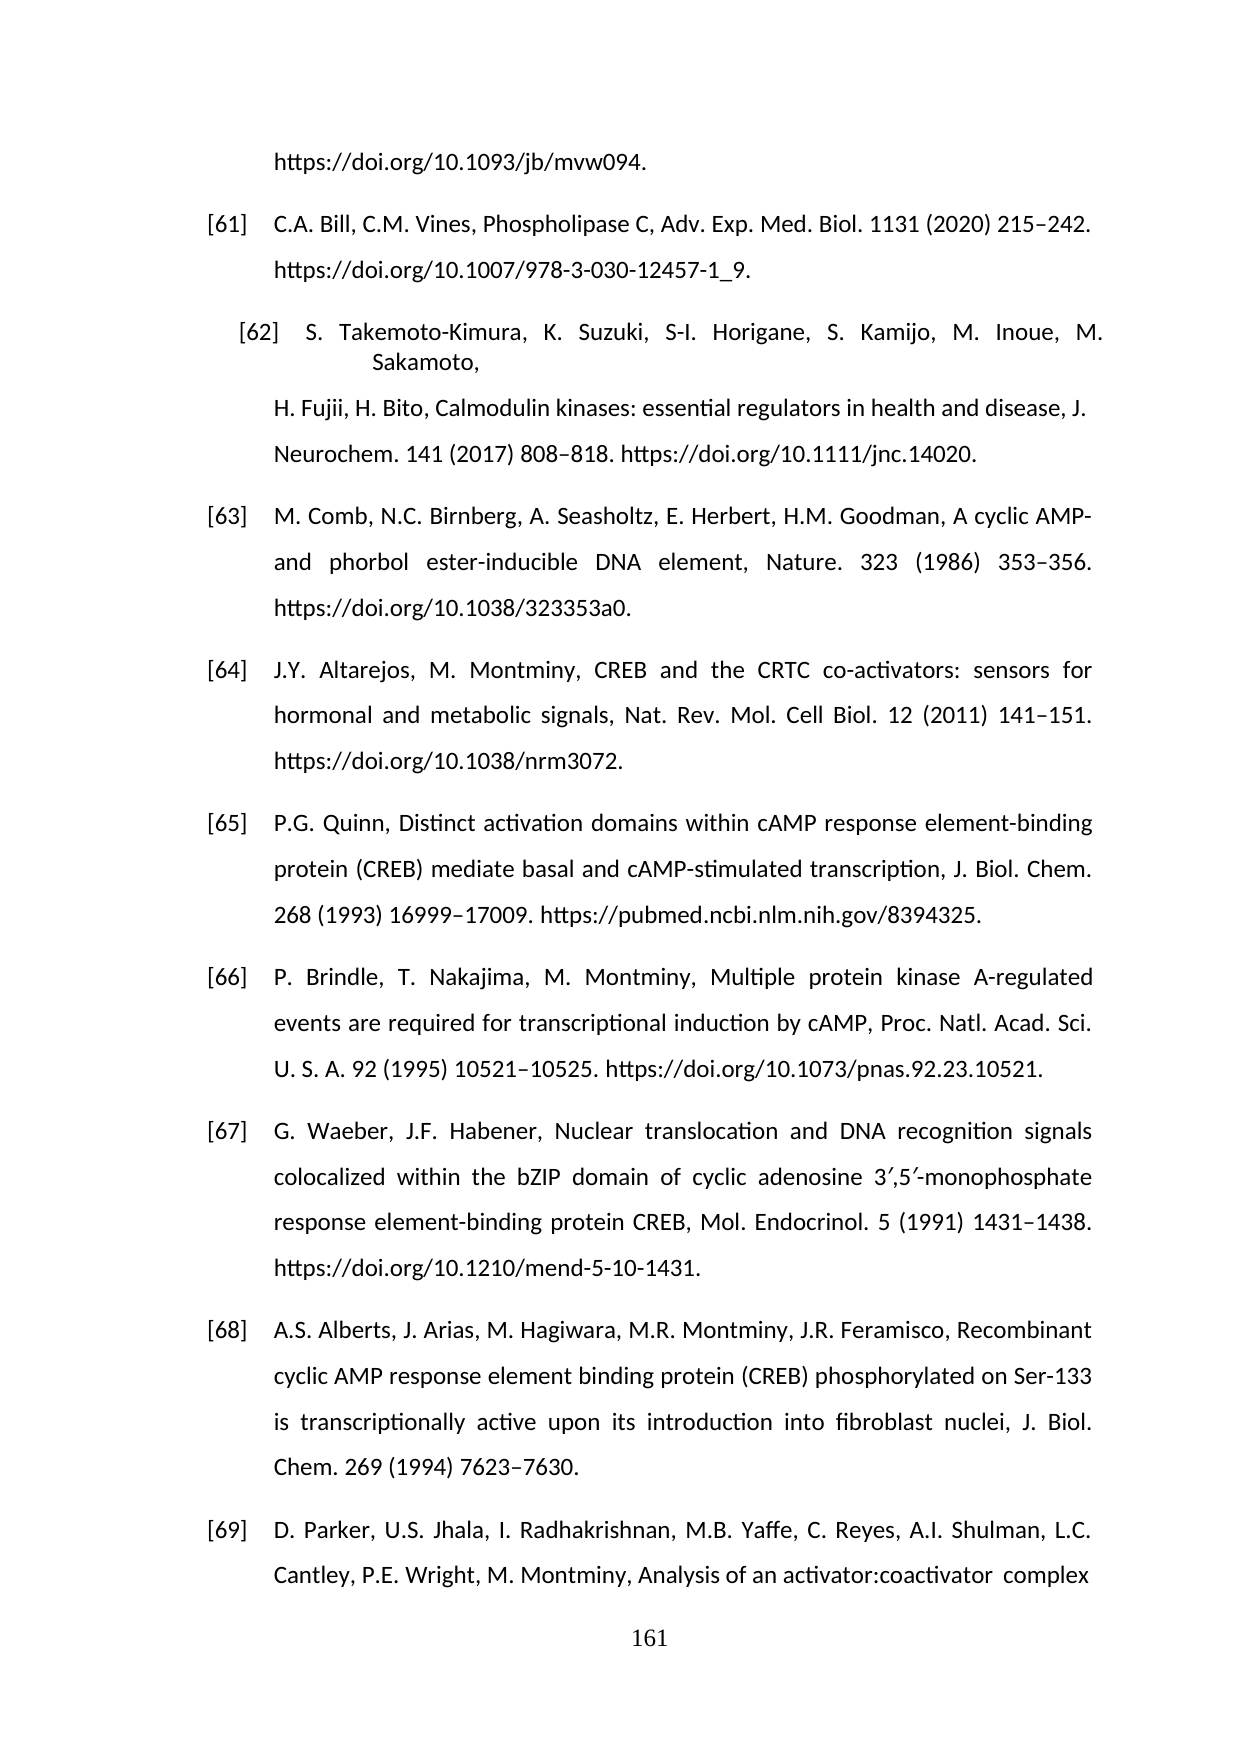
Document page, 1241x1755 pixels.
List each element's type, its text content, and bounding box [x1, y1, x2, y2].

list D. Parker, U.S. Jhala, I. Radhakrishnan, M.B. Yaffe, C. Reyes, A.I. Shulman, L.C. Cantley, P.E. Wright, M. Montminy, Analysis of an activator:coactivator complex [207, 1514, 1093, 1590]
text H. Fujii, H. Bito, Calmodulin kinases: essential regulators in health and disease, J. Neurochem. 141 (2017) 808–818. https://doi.org/10.1111/jnc.14020. [273, 392, 1093, 469]
list S. Takemoto-Kimura, K. Suzuki, S-I. Horigane, S. Kamijo, M. Inoue, M. Sakamoto, [238, 316, 1105, 377]
list P. Brindle, T. Nakajima, M. Montminy, Multiple protein kinase A-regulated events are required for transcriptional induction by cAMP, Proc. Natl. Acad. Sci. U. S. A. 92 (1995) 10521–10525. https://doi.org/10.1073/pnas.92.23.10521. [207, 961, 1093, 1083]
list P.G. Quinn, Distinct activation domains within cAMP response element-binding protein (CREB) mediate basal and cAMP-stimulated transcription, J. Biol. Chem. 268 (1993) 16999–17009. https://pubmed.ncbi.nlm.nih.gov/8394325. [207, 808, 1094, 929]
text https://doi.org/10.1093/jb/mvw094. [273, 146, 1105, 176]
list A.S. Alberts, J. Arias, M. Hagiwara, M.R. Montminy, J.R. Feramisco, Recombinant cyclic AMP response element binding protein (CREB) phosphorylated on Ser-133 is transcriptionally active upon its introduction into fibroblast nuclei, J. Biol. Chem. 269 (1994) 7623–7630. [207, 1314, 1093, 1482]
list G. Waeber, J.F. Habener, Nuclear translocation and DNA recognition signals colocalized within the bZIP domain of cyclic adenosine 3′,5′-monophosphate response element-binding protein CREB, Mol. Endocrinol. 5 (1991) 1431–1438. https://doi.org/10.1210/mend-5-10-1431. [207, 1115, 1093, 1283]
list J.Y. Altarejos, M. Montminy, CREB and the CRTC co-activators: sensors for hormonal and metabolic signals, Nat. Rev. Mol. Cell Biol. 12 (2011) 141–151. https://doi.org/10.1038/nrm3072. [207, 654, 1094, 776]
list C.A. Bill, C.M. Vines, Phospholipase C, Adv. Exp. Med. Biol. 1131 (2020) 215–242. https://doi.org/10.1007/978-3-030-12457-1_9. [207, 208, 1093, 284]
list M. Comb, N.C. Birnberg, A. Seasholtz, E. Herbert, H.M. Goodman, A cyclic AMP- and phorbol ester-inducible DNA element, Nature. 323 (1986) 353–356. https://doi.org/10.1038/323353a0. [207, 500, 1094, 622]
